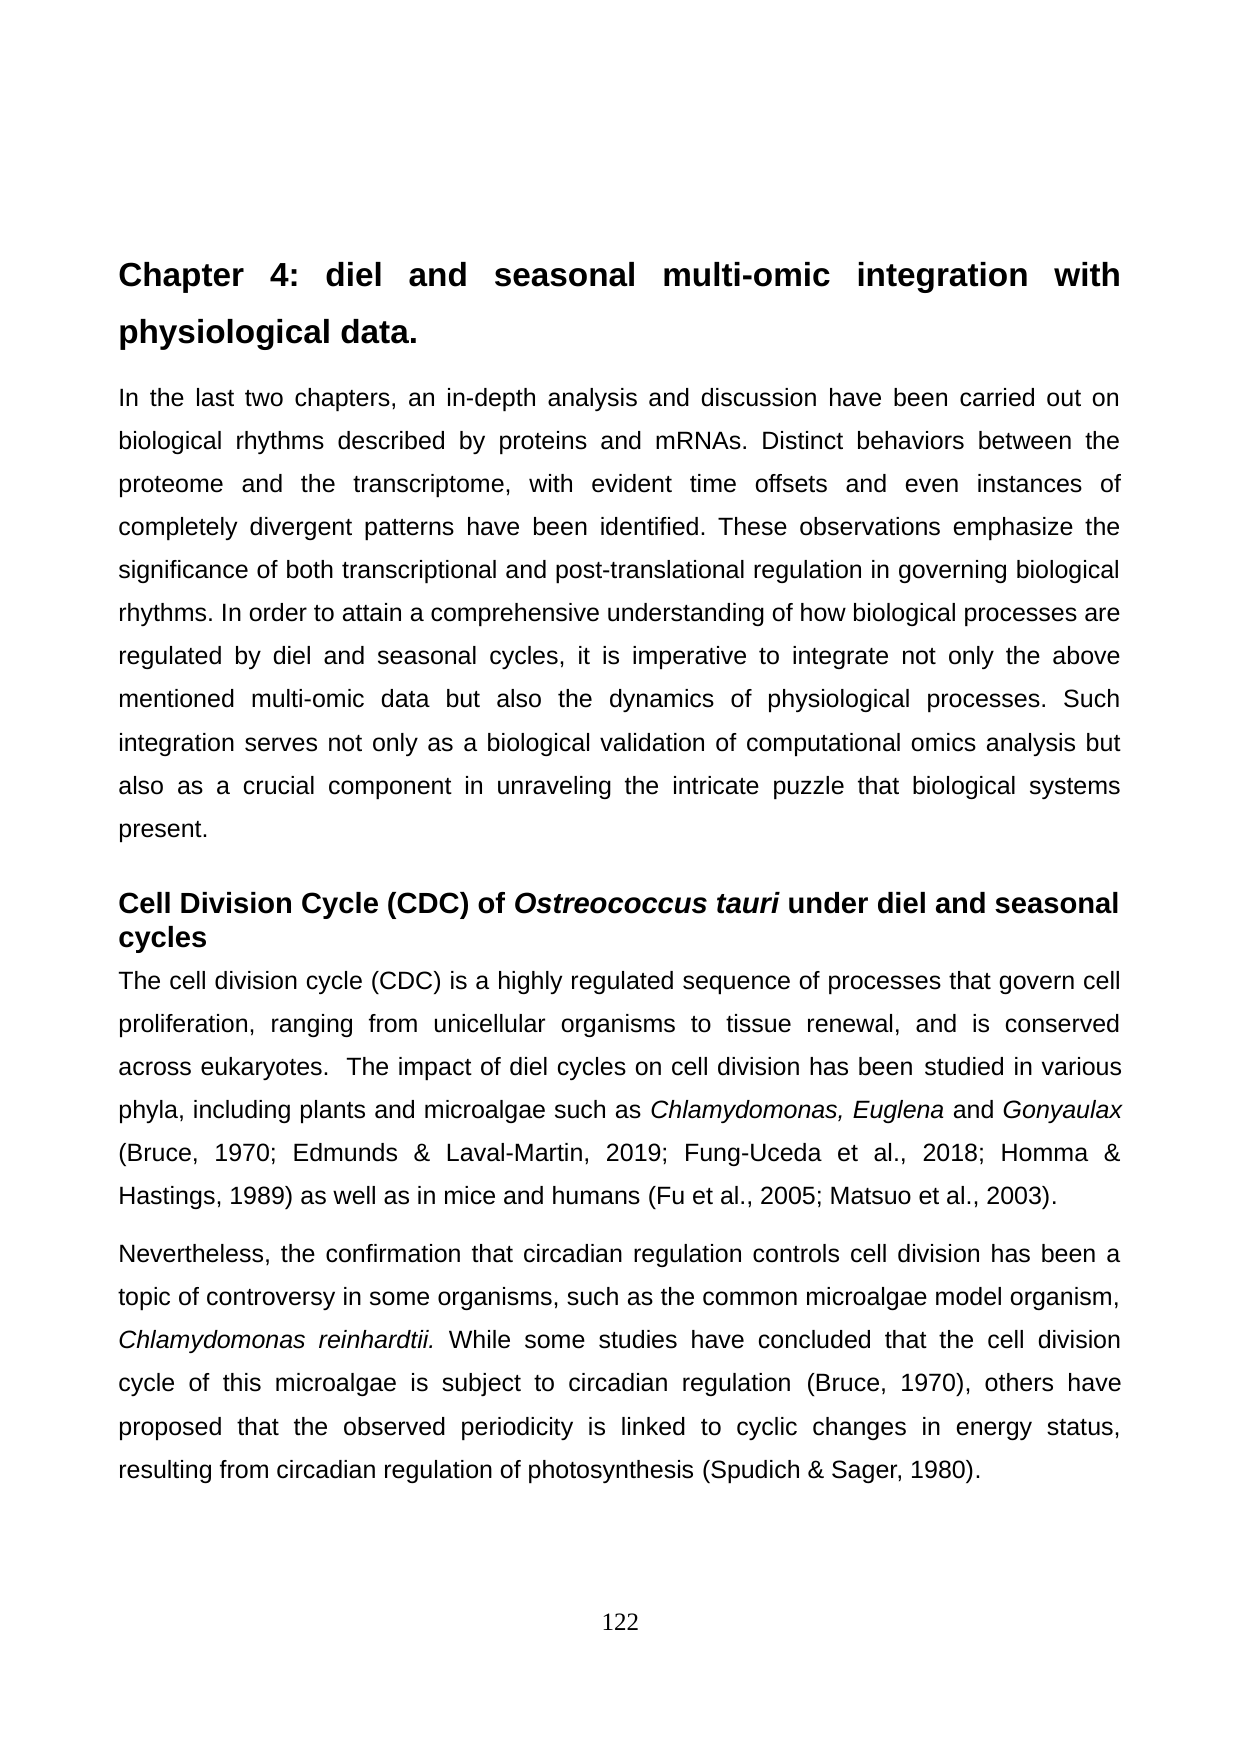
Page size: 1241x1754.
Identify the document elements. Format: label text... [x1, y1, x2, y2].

text Nevertheless, the confirmation that circadian regulation controls cell division has been a topic of controversy in some organisms, such as the common microalgae model organism, Chlamydomonas reinhardtii. While some studies have concluded that the cell division cycle of this microalgae is subject to circadian regulation (Bruce, 1970)⁠, others have proposed that the observed periodicity is linked to cyclic changes in energy status, resulting from circadian regulation of photosynthesis (Spudich & Sager, 1980)⁠. [118, 1239, 1122, 1483]
subtitle Cell Division Cycle (CDC) of Ostreococcus tauri under diel and seasonal cycles [118, 886, 1122, 953]
text In the last two chapters, an in-depth analysis and discussion have been carried out on biological rhythms described by proteins and mRNAs. Distinct behaviors between the proteome and the transcriptome, with evident time offsets and even instances of completely divergent patterns have been identified. These observations emphasize the significance of both transcriptional and post-translational regulation in governing biological rhythms. In order to attain a comprehensive understanding of how biological processes are regulated by diel and seasonal cycles, it is imperative to integrate not only the above mentioned multi-omic data but also the dynamics of physiological processes. Such integration serves not only as a biological validation of computational omics analysis but also as a crucial component in unraveling the intricate puzzle that biological systems present. [118, 383, 1122, 843]
text The cell division cycle (CDC) is a highly regulated sequence of processes that govern cell proliferation, ranging from unicellular organisms to tissue renewal, and is conserved across eukaryotes. The impact of diel cycles on cell division has been studied in various phyla, including plants and microalgae such as Chlamydomonas, Euglena and Gonyaulax (Bruce, 1970; Edmunds & Laval-Martin, 2019; Fung-Uceda et al., 2018; Homma & Hastings, 1989)⁠ as well as in mice and humans (Fu et al., 2005; Matsuo et al., 2003)⁠. [118, 966, 1122, 1210]
subtitle Chapter 4: diel and seasonal multi-omic integration with physiological data. [118, 255, 1122, 351]
